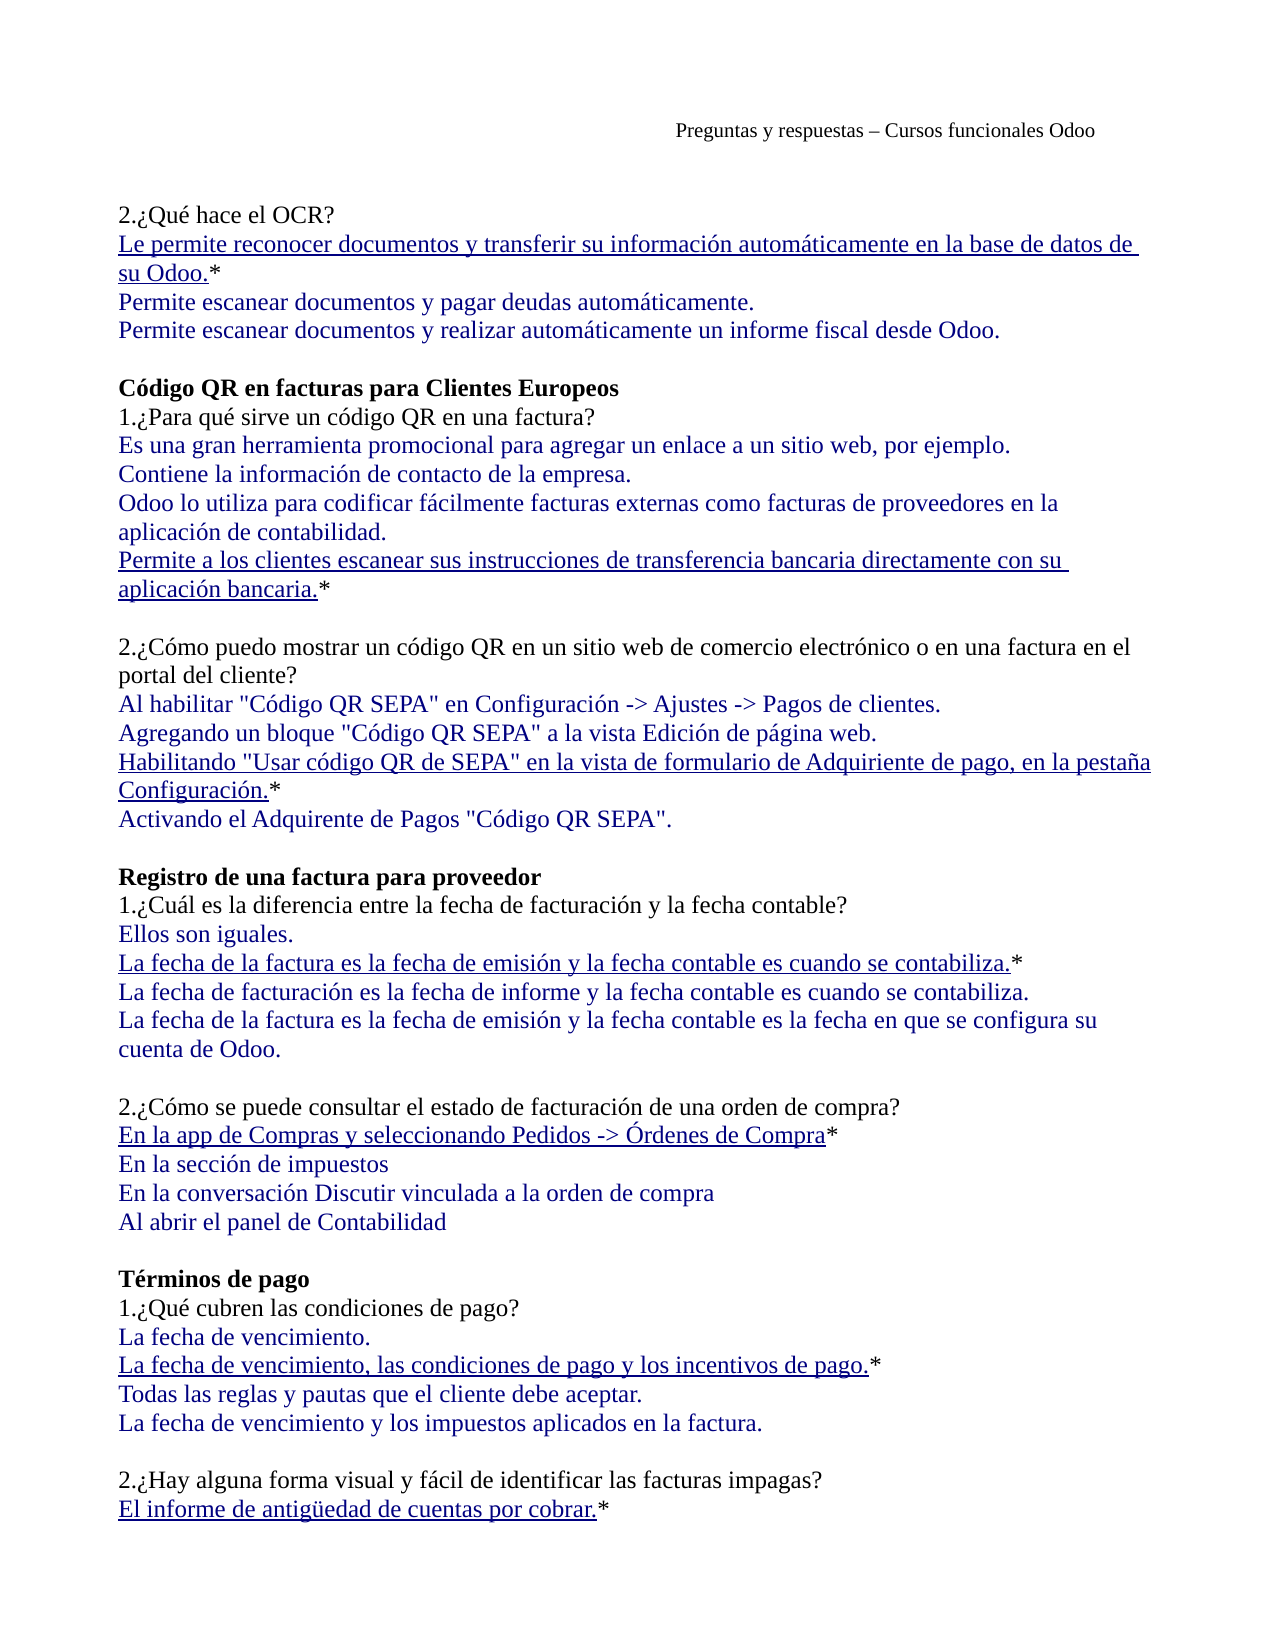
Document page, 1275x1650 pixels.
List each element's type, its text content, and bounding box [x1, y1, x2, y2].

text 2.¿Qué hace el OCR? [118, 200, 1157, 229]
text La fecha de la factura es la fecha de emisión y la fecha contable es cuando se contabiliza.* [118, 948, 1157, 977]
text La fecha de vencimiento. [118, 1322, 1157, 1350]
text Le permite reconocer documentos y transferir su información automáticamente en la base de datos de su Odoo.* [118, 229, 1157, 287]
text Código QR en facturas para Clientes Europeos [118, 373, 1157, 402]
text La fecha de vencimiento, las condiciones de pago y los incentivos de pago.* [118, 1350, 1157, 1379]
text 1.¿Para qué sirve un código QR en una factura? [118, 402, 1157, 430]
text Permite a los clientes escanear sus instrucciones de transferencia bancaria directamente con su aplicación bancaria.* [118, 545, 1157, 603]
text 2.¿Cómo se puede consultar el estado de facturación de una orden de compra? [118, 1092, 1157, 1120]
text Permite escanear documentos y realizar automáticamente un informe fiscal desde Odoo. [118, 315, 1157, 344]
text 1.¿Qué cubren las condiciones de pago? [118, 1293, 1157, 1322]
text Habilitando "Usar código QR de SEPA" en la vista de formulario de Adquiriente de pago, en la pestaña Configuración.* [118, 747, 1157, 804]
text La fecha de facturación es la fecha de informe y la fecha contable es cuando se contabiliza. [118, 977, 1157, 1005]
text Odoo lo utiliza para codificar fácilmente facturas externas como facturas de proveedores en la aplicación de contabilidad. [118, 488, 1157, 545]
text Agregando un bloque "Código QR SEPA" a la vista Edición de página web. [118, 718, 1157, 747]
text Al abrir el panel de Contabilidad [118, 1207, 1157, 1235]
text 1.¿Cuál es la diferencia entre la fecha de facturación y la fecha contable? [118, 890, 1157, 919]
text Todas las reglas y pautas que el cliente debe aceptar. [118, 1379, 1157, 1408]
text Términos de pago [118, 1264, 1157, 1293]
text En la sección de impuestos [118, 1149, 1157, 1178]
text La fecha de vencimiento y los impuestos aplicados en la factura. [118, 1408, 1157, 1437]
text 2.¿Hay alguna forma visual y fácil de identificar las facturas impagas? [118, 1465, 1157, 1494]
text Registro de una factura para proveedor [118, 862, 1157, 890]
text En la app de Compras y seleccionando Pedidos -> Órdenes de Compra* [118, 1120, 1157, 1149]
text En la conversación Discutir vinculada a la orden de compra [118, 1178, 1157, 1207]
text Ellos son iguales. [118, 919, 1157, 948]
text Activando el Adquirente de Pagos "Código QR SEPA". [118, 804, 1157, 833]
text 2.¿Cómo puedo mostrar un código QR en un sitio web de comercio electrónico o en una factura en el portal del cliente? [118, 632, 1157, 689]
text La fecha de la factura es la fecha de emisión y la fecha contable es la fecha en que se configura su cuenta de Odoo. [118, 1005, 1157, 1063]
text Al habilitar "Código QR SEPA" en Configuración -> Ajustes -> Pagos de clientes. [118, 689, 1157, 718]
text Contiene la información de contacto de la empresa. [118, 459, 1157, 488]
text Permite escanear documentos y pagar deudas automáticamente. [118, 287, 1157, 315]
text El informe de antigüedad de cuentas por cobrar.* [118, 1494, 1157, 1523]
text Es una gran herramienta promocional para agregar un enlace a un sitio web, por ejemplo. [118, 430, 1157, 459]
